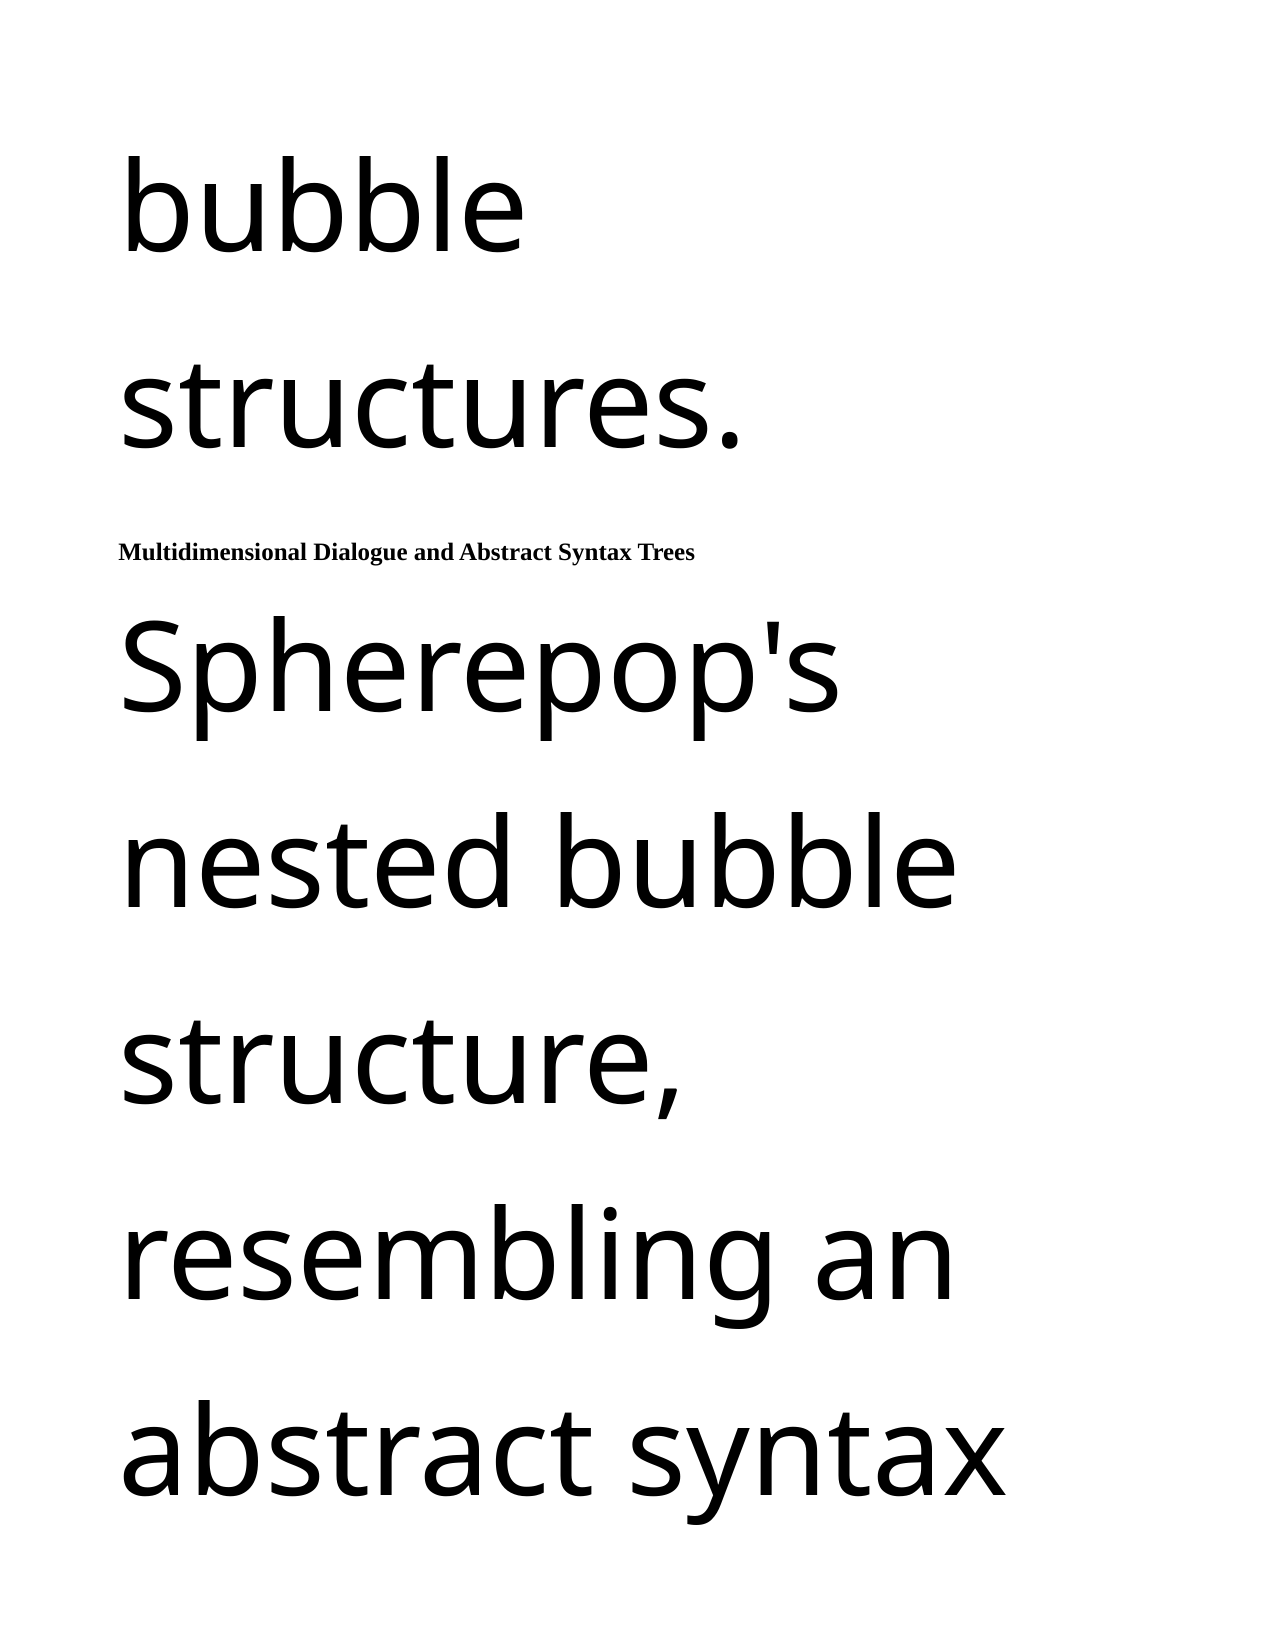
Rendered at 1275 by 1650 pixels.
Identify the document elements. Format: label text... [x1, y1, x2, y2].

text Spherepop's nested bubble structure, resembling an abstract syntax [118, 578, 1157, 1532]
text bubble structures. [118, 118, 1157, 484]
subtitle Multidimensional Dialogue and Abstract Syntax Trees [118, 537, 1157, 566]
